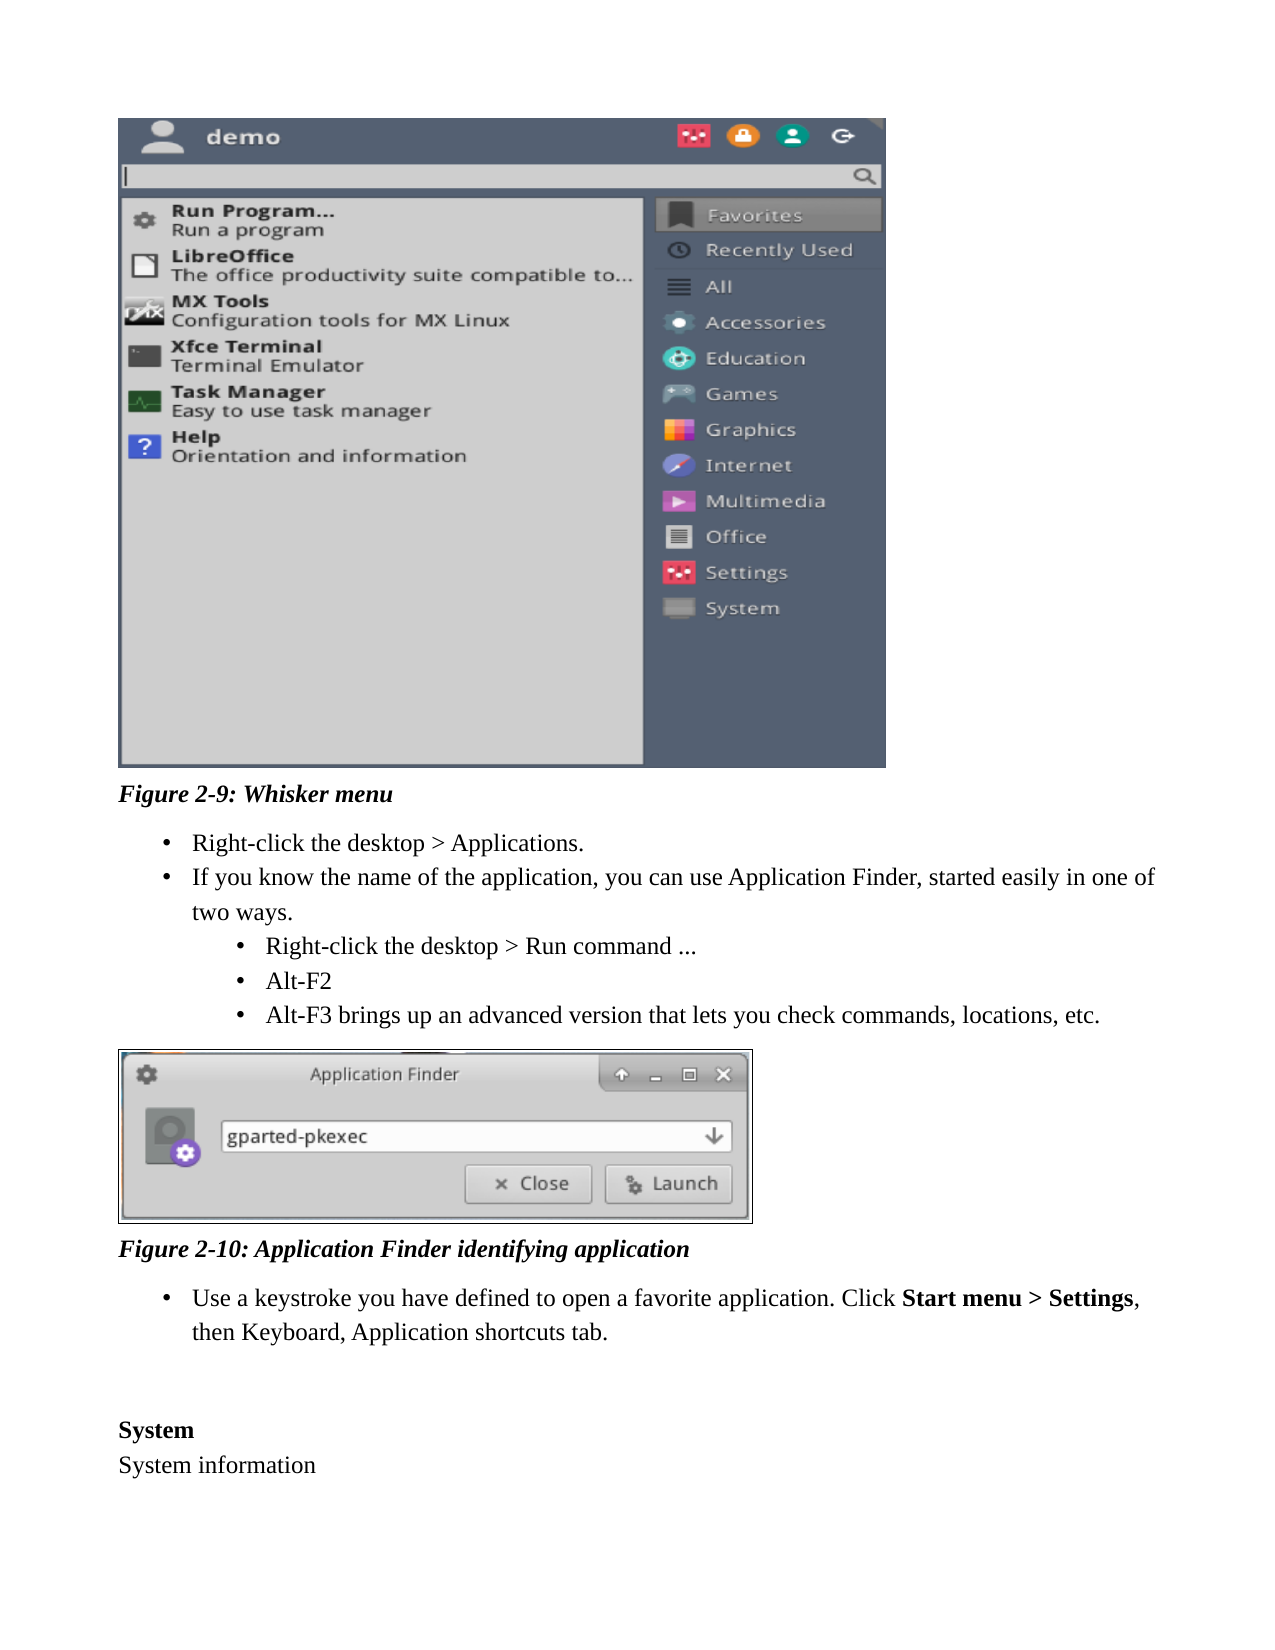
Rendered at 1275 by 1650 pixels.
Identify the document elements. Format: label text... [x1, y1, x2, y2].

list Alt-F3 brings up an advanced version that lets you check commands, locations, etc. [236, 1000, 1157, 1029]
list Right-click the desktop > Run command ... [236, 931, 1157, 960]
list Use a keystroke you have defined to open a favorite application. Click Start menu > Settings, then Keyboard, Application shortcuts tab. [162, 1283, 1157, 1346]
list If you know the name of the application, you can use Application Finder, started easily in one of two ways. [162, 862, 1157, 926]
text System [118, 1416, 1157, 1444]
picture [121, 1052, 750, 1220]
list Right-click the desktop > Applications. [162, 828, 1157, 857]
text System information [118, 1450, 1157, 1479]
list Alt-F2 [236, 966, 1157, 994]
text Figure 2-9: Whisker menu [118, 779, 1157, 808]
text Figure 2-10: Application Finder identifying application [118, 1234, 1157, 1263]
picture [118, 118, 886, 768]
